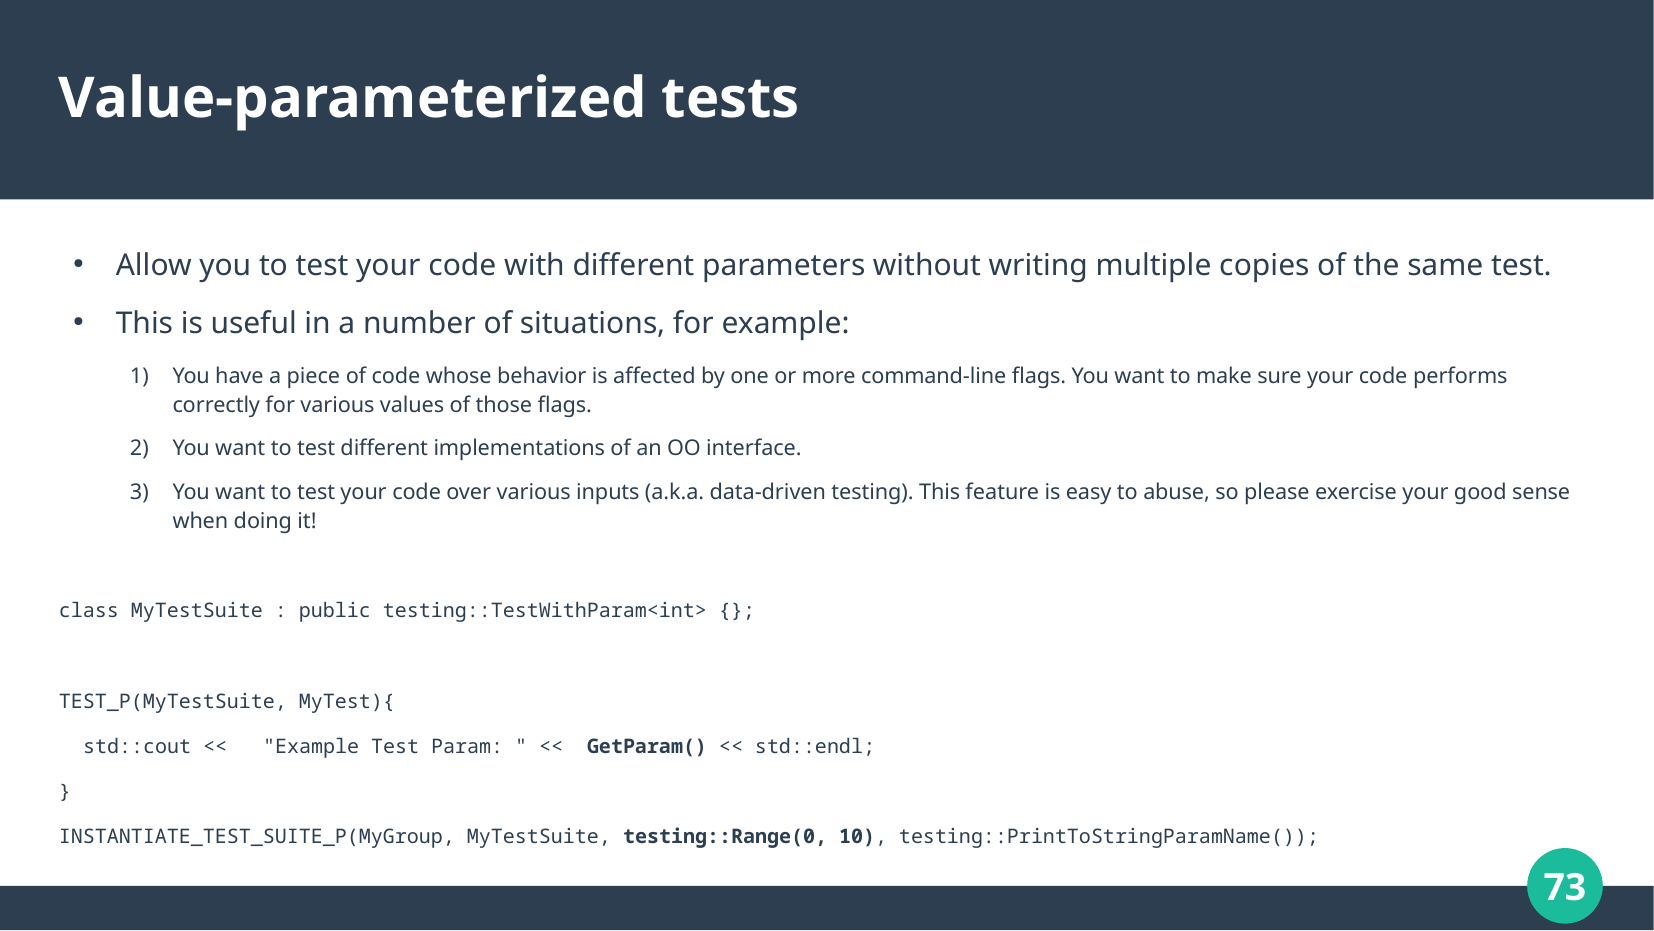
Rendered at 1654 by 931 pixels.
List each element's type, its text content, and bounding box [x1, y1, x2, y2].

title Value-parameterized tests [59, 37, 1595, 155]
list Allow you to test your code with different parameters without writing multiple copies of the same test. This is useful in a number of situations, for example: You have a piece of code whose behavior is affected by one or more command-line flags. You want to make sure your code performs correctly for various values of those flags. You want to test different implementations of an OO interface. You want to test your code over various inputs (a.k.a. data-driven testing). This feature is easy to abuse, so please exercise your good sense when doing it! class MyTestSuite : public testing::TestWithParam<int> {}; TEST_P(MyTestSuite, MyTest){ std::cout << "Example Test Param: " << GetParam() << std::endl; } INSTANTIATE_TEST_SUITE_P(MyGroup, MyTestSuite, testing::Range(0, 10), testing::PrintToStringParamName()); [59, 243, 1595, 864]
